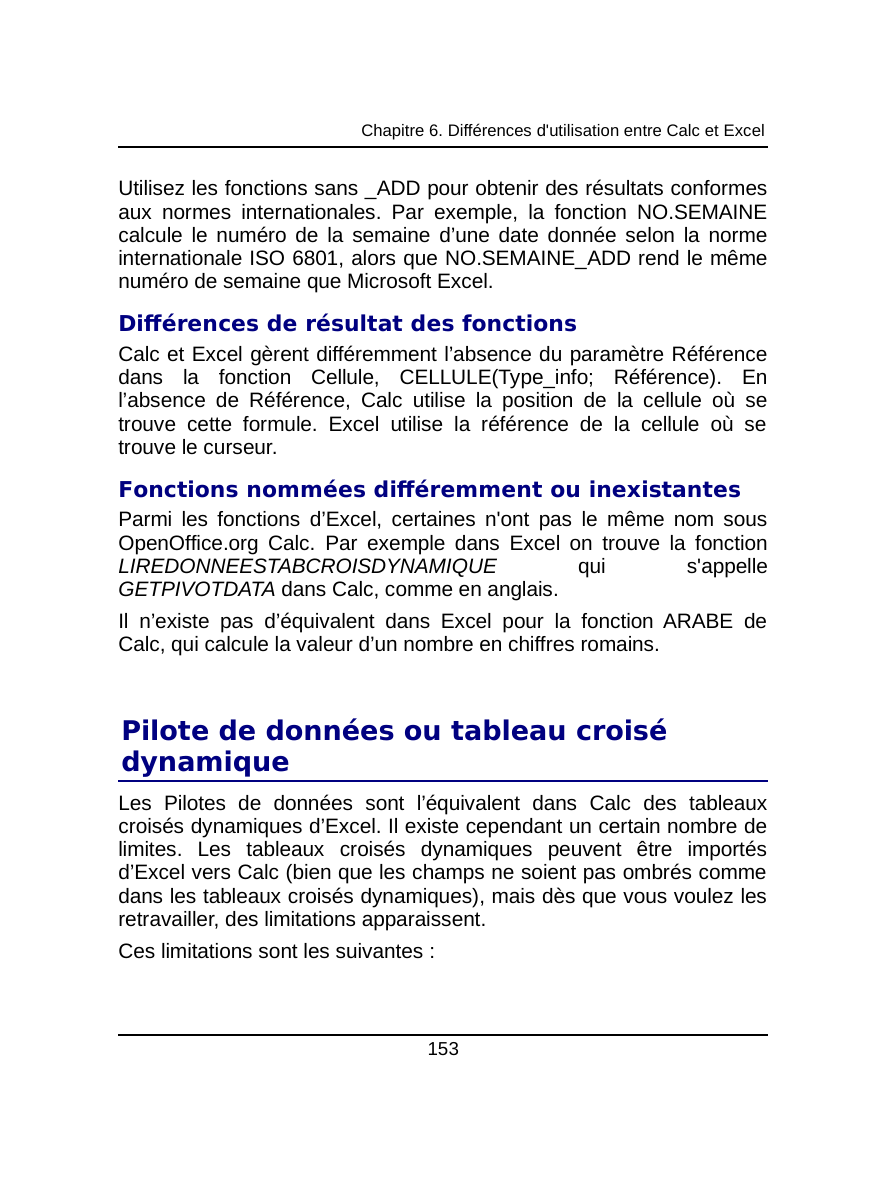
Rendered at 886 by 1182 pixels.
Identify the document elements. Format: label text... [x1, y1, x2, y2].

subtitle Différences de résultat des fonctions [118, 311, 768, 337]
text Les Pilotes de données sont l’équivalent dans Calc des tableaux croisés dynamiques d’Excel. Il existe cependant un certain nombre de limites. Les tableaux croisés dynamiques peuvent être importés d’Excel vers Calc (bien que les champs ne soient pas ombrés comme dans les tableaux croisés dynamiques), mais dès que vous voulez les retravailler, des limitations apparaissent. [118, 791, 768, 931]
text Calc et Excel gèrent différemment l’absence du paramètre Référence dans la fonction Cellule, CELLULE(Type_info; Référence). En l’absence de Référence, Calc utilise la position de la cellule où se trouve cette formule. Excel utilise la référence de la cellule où se trouve le curseur. [118, 343, 768, 459]
subtitle Pilote de données ou tableau croisé dynamique [118, 712, 768, 780]
text Utilisez les fonctions sans _ADD pour obtenir des résultats conformes aux normes internationales. Par exemple, la fonction NO.SEMAINE calcule le numéro de la semaine d’une date donnée selon la norme internationale ISO 6801, alors que NO.SEMAINE_ADD rend le même numéro de semaine que Microsoft Excel. [118, 177, 768, 293]
subtitle Fonctions nommées différemment ou inexistantes [118, 476, 768, 502]
text Parmi les fonctions d’Excel, certaines n'ont pas le même nom sous OpenOffice.org Calc. Par exemple dans Excel on trouve la fonction LIREDONNEESTABCROISDYNAMIQUE qui s'appelle GETPIVOTDATA dans Calc, comme en anglais. [118, 508, 768, 601]
text Il n’existe pas d’équivalent dans Excel pour la fonction ARABE de Calc, qui calcule la valeur d’un nombre en chiffres romains. [118, 610, 768, 656]
text Ces limitations sont les suivantes : [118, 939, 768, 963]
